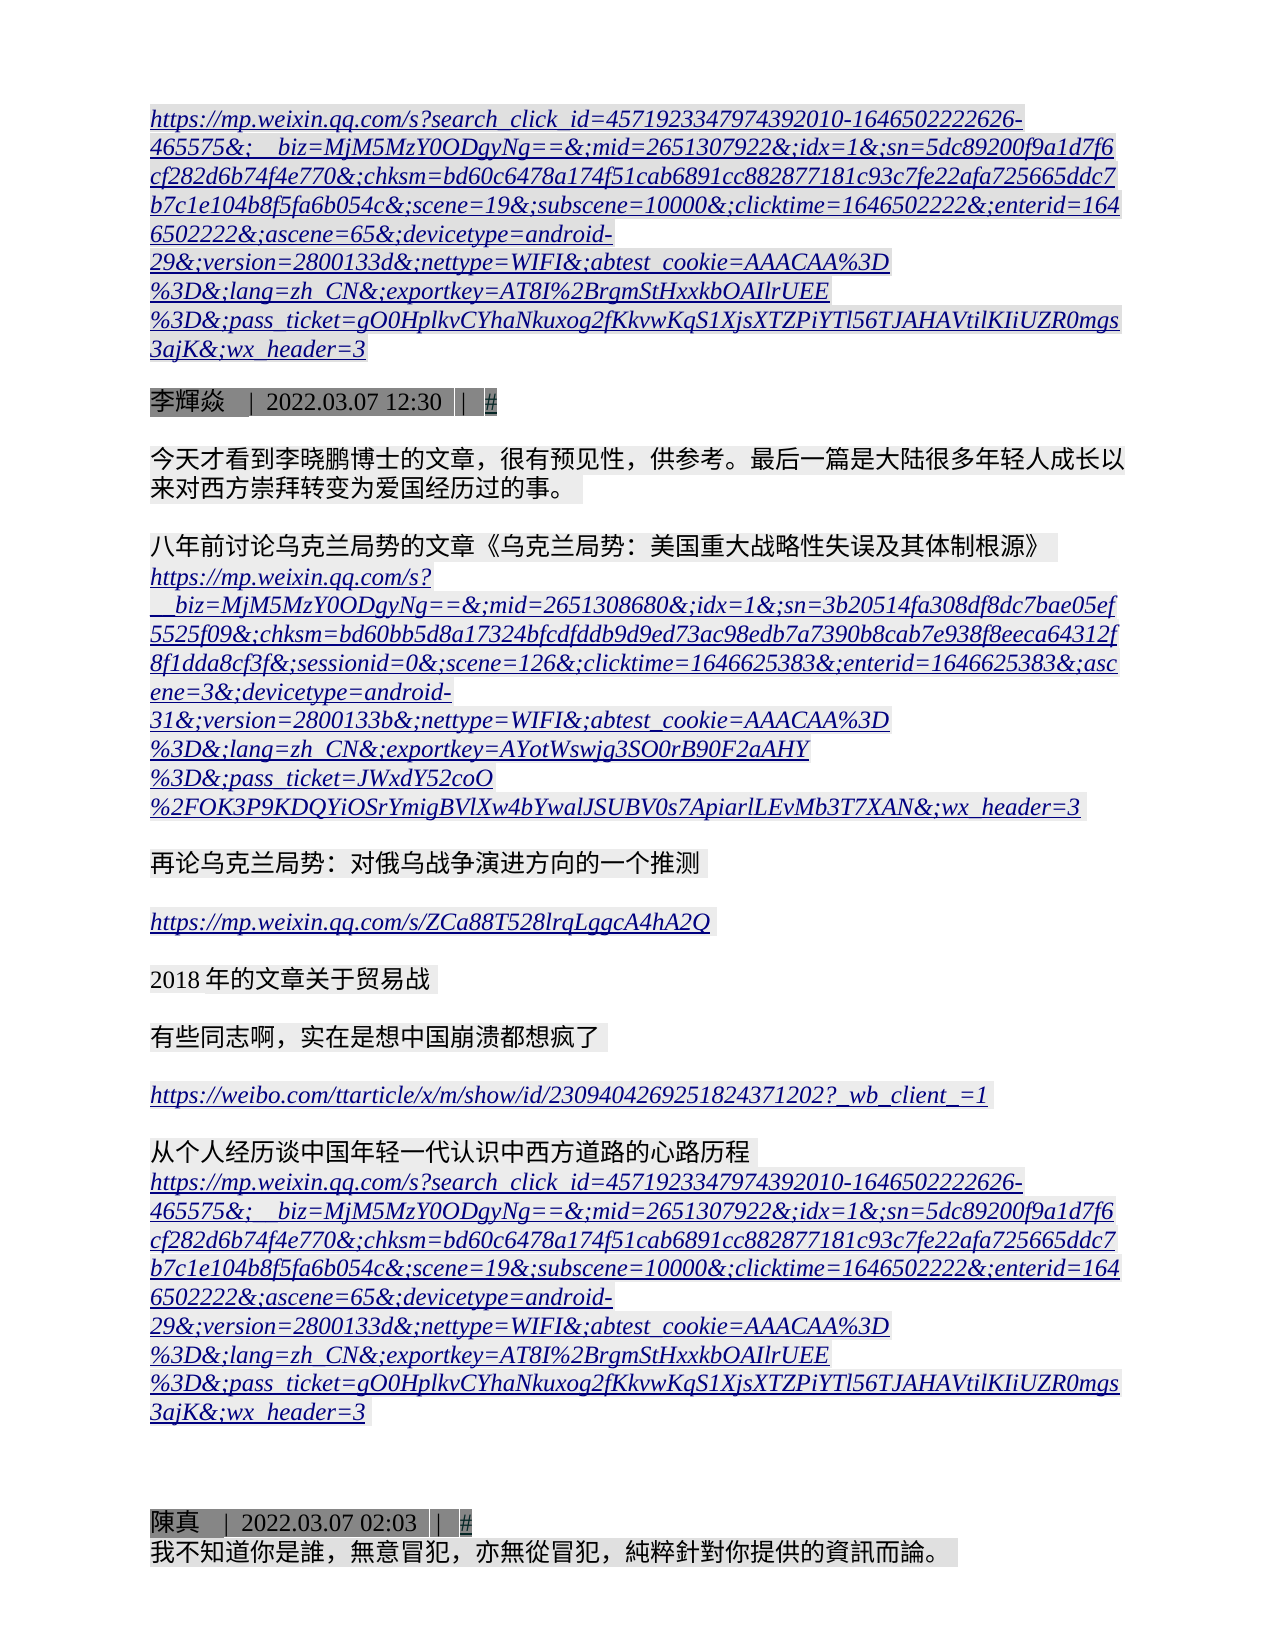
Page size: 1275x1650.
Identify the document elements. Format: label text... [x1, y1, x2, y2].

text 陳真 | 2022.03.07 02:03 | # [150, 1508, 1125, 1538]
text 我不知道你是誰，無意冒犯，亦無從冒犯，純粹針對你提供的資訊而論。 [150, 1538, 1125, 1567]
text 今天才看到李晓鹏博士的文章，很有预见性，供参考。最后一篇是大陆很多年轻人成长以来对西方崇拜转变为爱国经历过的事。 八年前讨论乌克兰局势的文章《乌克兰局势：美国重大战略性失误及其体制根源》 https://mp.weixin.qq.com/s?__biz=MjM5MzY0ODgyNg==&;mid=2651308680&;idx=1&;sn=3b20514fa308df8dc7bae05ef5525f09&;chksm=bd60bb5d8a17324bfcdfddb9d9ed73ac98edb7a7390b8cab7e938f8eeca64312f8f1dda8cf3f&;sessionid=0&;scene=126&;clicktime=1646625383&;enterid=1646625383&;ascene=3&;devicetype=android-31&;version=2800133b&;nettype=WIFI&;abtest_cookie=AAACAA%3D%3D&;lang=zh_CN&;exportkey=AYotWswjg3SO0rB90F2aAHY%3D&;pass_ticket=JWxdY52coO%2FOK3P9KDQYiOSrYmigBVlXw4bYwalJSUBV0s7ApiarlLEvMb3T7XAN&;wx_header=3 再论乌克兰局势：对俄乌战争演进方向的一个推测 https://mp.weixin.qq.com/s/ZCa88T528lrqLggcA4hA2Q 2018年的文章关于贸易战 有些同志啊，实在是想中国崩溃都想疯了 https://weibo.com/ttarticle/x/m/show/id/2309404269251824371202?_wb_client_=1 从个人经历谈中国年轻一代认识中西方道路的心路历程 https://mp.weixin.qq.com/s?search_click_id=4571923347974392010-1646502222626-465575&;__biz=MjM5MzY0ODgyNg==&;mid=2651307922&;idx=1&;sn=5dc89200f9a1d7f6cf282d6b74f4e770&;chksm=bd60c6478a174f51cab6891cc882877181c93c7fe22afa725665ddc7b7c1e104b8f5fa6b054c&;scene=19&;subscene=10000&;clicktime=1646502222&;enterid=1646502222&;ascene=65&;devicetype=android-29&;version=2800133d&;nettype=WIFI&;abtest_cookie=AAACAA%3D%3D&;lang=zh_CN&;exportkey=AT8I%2BrgmStHxxkbOAIlrUEE%3D&;pass_ticket=gO0HplkvCYhaNkuxog2fKkvwKqS1XjsXTZPiYTl56TJAHAVtilKIiUZR0mgs3ajK&;wx_header=3 [150, 417, 1125, 1483]
text 李輝焱 | 2022.03.07 12:30 | # [150, 387, 1125, 417]
text https://mp.weixin.qq.com/s?search_click_id=4571923347974392010-1646502222626-465575&;__biz=MjM5MzY0ODgyNg==&;mid=2651307922&;idx=1&;sn=5dc89200f9a1d7f6cf282d6b74f4e770&;chksm=bd60c6478a174f51cab6891cc882877181c93c7fe22afa725665ddc7b7c1e104b8f5fa6b054c&;scene=19&;subscene=10000&;clicktime=1646502222&;enterid=1646502222&;ascene=65&;devicetype=android-29&;version=2800133d&;nettype=WIFI&;abtest_cookie=AAACAA%3D%3D&;lang=zh_CN&;exportkey=AT8I%2BrgmStHxxkbOAIlrUEE%3D&;pass_ticket=gO0HplkvCYhaNkuxog2fKkvwKqS1XjsXTZPiYTl56TJAHAVtilKIiUZR0mgs3ajK&;wx_header=3 [150, 75, 1125, 362]
